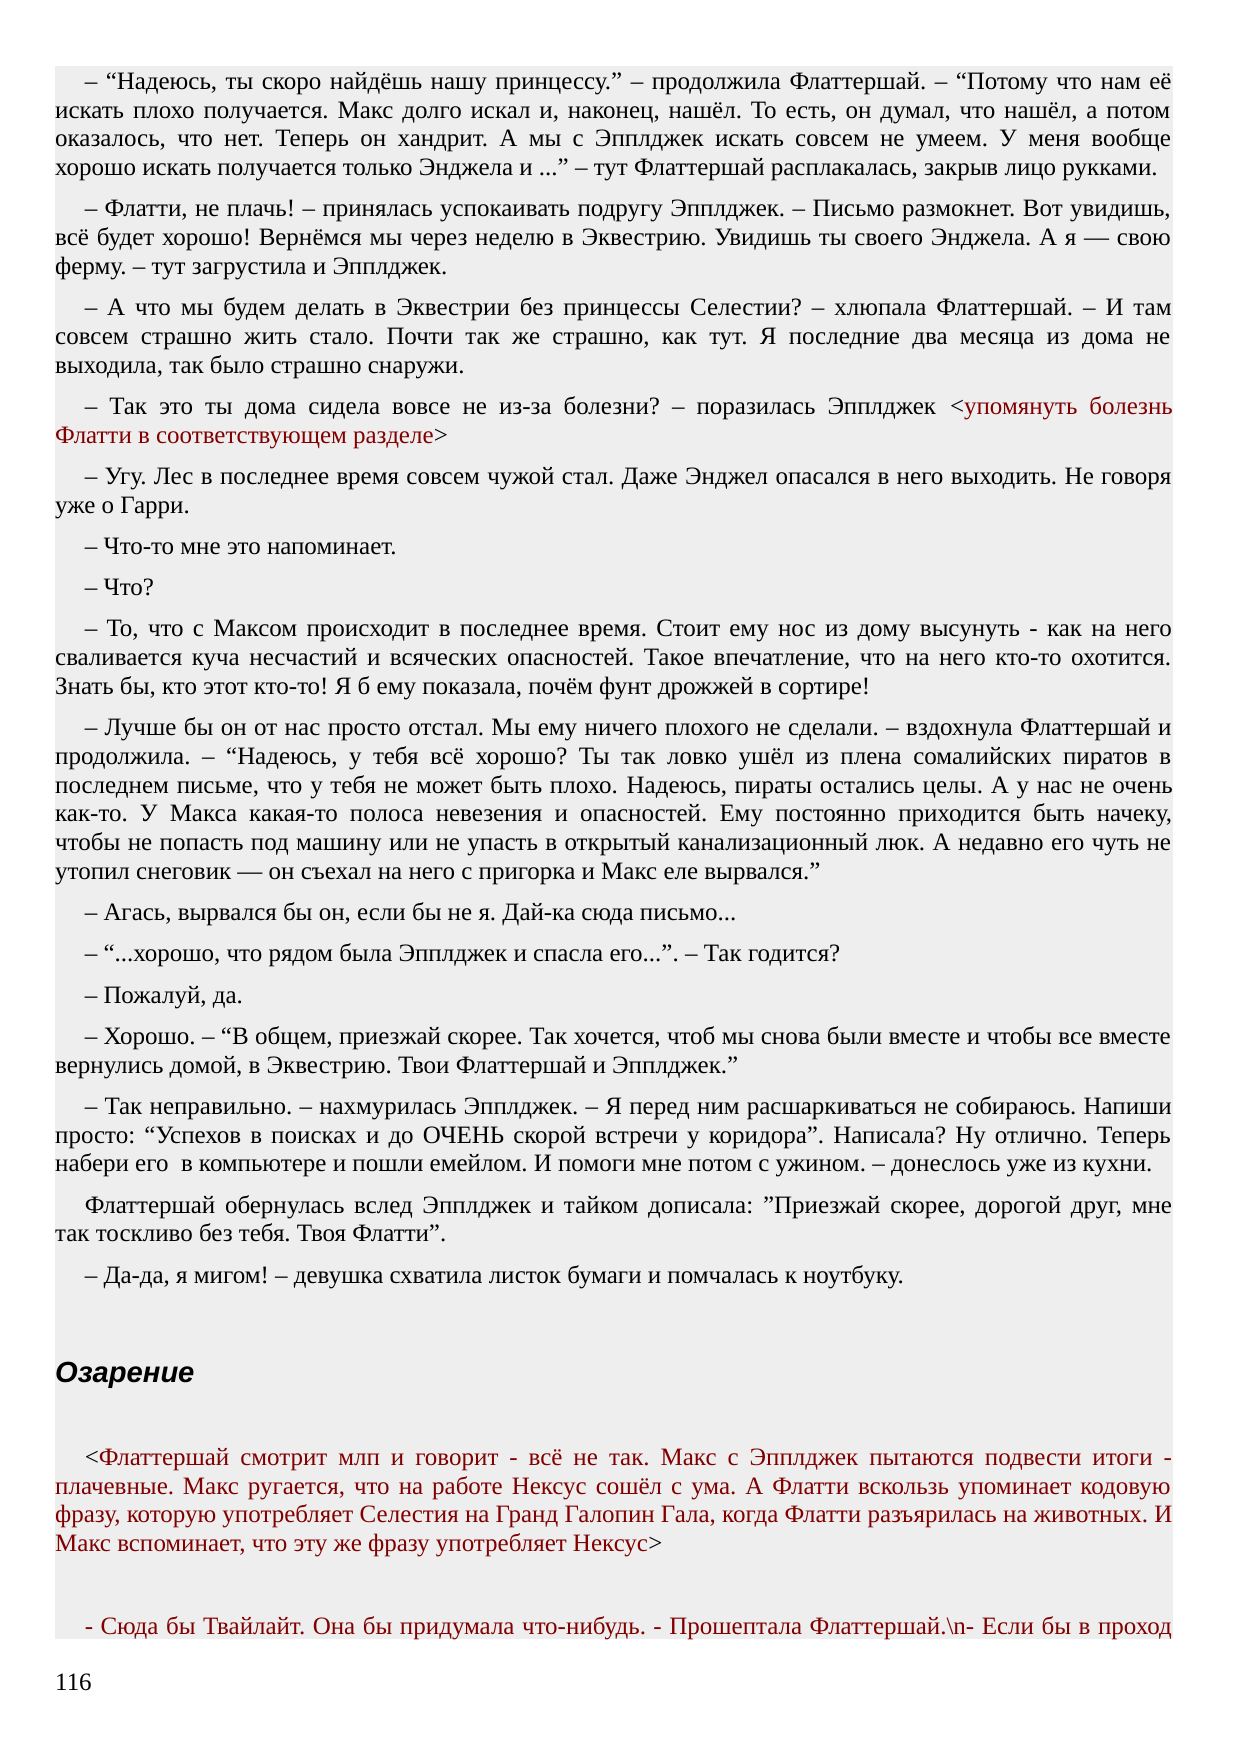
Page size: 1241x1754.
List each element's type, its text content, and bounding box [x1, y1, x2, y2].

text – Агась, вырвался бы он, если бы не я. Дай-ка сюда письмо... [55, 897, 1173, 926]
text - Сюда бы Твайлайт. Она бы придумала что-нибудь. - Прошептала Флаттершай.\n- Если бы в проход [55, 1611, 1173, 1639]
text – Хорошо. – “В общем, приезжай скорее. Так хочется, чтоб мы снова были вместе и чтобы все вместе вернулись домой, в Эквестрию. Твои Флаттершай и Эпплджек.” [55, 1021, 1173, 1078]
text – Лучше бы он от нас просто отстал. Мы ему ничего плохого не сделали. – вздохнула Флаттершай и продолжила. – “Надеюсь, у тебя всё хорошо? Ты так ловко ушёл из плена сомалийских пиратов в последнем письме, что у тебя не может быть плохо. Надеюсь, пираты остались целы. А у нас не очень как-то. У Макса какая-то полоса невезения и опасностей. Ему постоянно приходится быть начеку, чтобы не попасть под машину или не упасть в открытый канализационный люк. А недавно его чуть не утопил снеговик — он съехал на него с пригорка и Макс еле вырвался.” [55, 712, 1173, 885]
text – “...хорошо, что рядом была Эпплджек и спасла его...”. – Так годится? [55, 938, 1173, 967]
text – А что мы будем делать в Эквестрии без принцессы Селестии? – хлюпала Флаттершай. – И там совсем страшно жить стало. Почти так же страшно, как тут. Я последние два месяца из дома не выходила, так было страшно снаружи. [55, 292, 1173, 378]
text – Пожалуй, да. [55, 980, 1173, 1008]
text Флаттершай обернулась вслед Эпплджек и тайком дописала: ”Приезжай скорее, дорогой друг, мне так тоскливо без тебя. Твоя Флатти”. [55, 1190, 1173, 1247]
subtitle Озарение [55, 1355, 1173, 1388]
text – Что? [55, 572, 1173, 601]
text – Угу. Лес в последнее время совсем чужой стал. Даже Энджел опасался в него выходить. Не говоря уже о Гарри. [55, 461, 1173, 518]
text – Так это ты дома сидела вовсе не из-за болезни? – поразилась Эпплджек <упомянуть болезнь Флатти в соответствующем разделе> [55, 391, 1173, 448]
text – Да-да, я мигом! – девушка схватила листок бумаги и помчалась к ноутбуку. [55, 1260, 1173, 1288]
text – Так неправильно. – нахмурилась Эпплджек. – Я перед ним расшаркиваться не собираюсь. Напиши просто: “Успехов в поисках и до ОЧЕНЬ скорой встречи у коридора”. Написала? Ну отлично. Теперь набери его в компьютере и пошли емейлом. И помоги мне потом с ужином. – донеслось уже из кухни. [55, 1091, 1173, 1177]
text <Флаттершай смотрит млп и говорит - всё не так. Макс с Эпплджек пытаются подвести итоги - плачевные. Макс ругается, что на работе Нексус сошёл с ума. А Флатти вскользь упоминает кодовую фразу, которую употребляет Селестия на Гранд Галопин Гала, когда Флатти разъярилась на животных. И Макс вспоминает, что эту же фразу употребляет Нексус> [55, 1442, 1173, 1557]
text – То, что с Максом происходит в последнее время. Стоит ему нос из дому высунуть - как на него сваливается куча несчастий и всяческих опасностей. Такое впечатление, что на него кто-то охотится. Знать бы, кто этот кто-то! Я б ему показала, почём фунт дрожжей в сортире! [55, 613, 1173, 700]
text – “Надеюсь, ты скоро найдёшь нашу принцессу.” – продолжила Флаттершай. – “Потому что нам её искать плохо получается. Макс долго искал и, наконец, нашёл. То есть, он думал, что нашёл, а потом оказалось, что нет. Теперь он хандрит. А мы с Эпплджек искать совсем не умеем. У меня вообще хорошо искать получается только Энджела и ...” – тут Флаттершай расплакалась, закрыв лицо рукками. [55, 66, 1173, 181]
text – Что-то мне это напоминает. [55, 531, 1173, 560]
text – Флатти, не плачь! – принялась успокаивать подругу Эпплджек. – Письмо размокнет. Вот увидишь, всё будет хорошо! Вернёмся мы через неделю в Эквестрию. Увидишь ты своего Энджела. А я — свою ферму. – тут загрустила и Эпплджек. [55, 193, 1173, 280]
